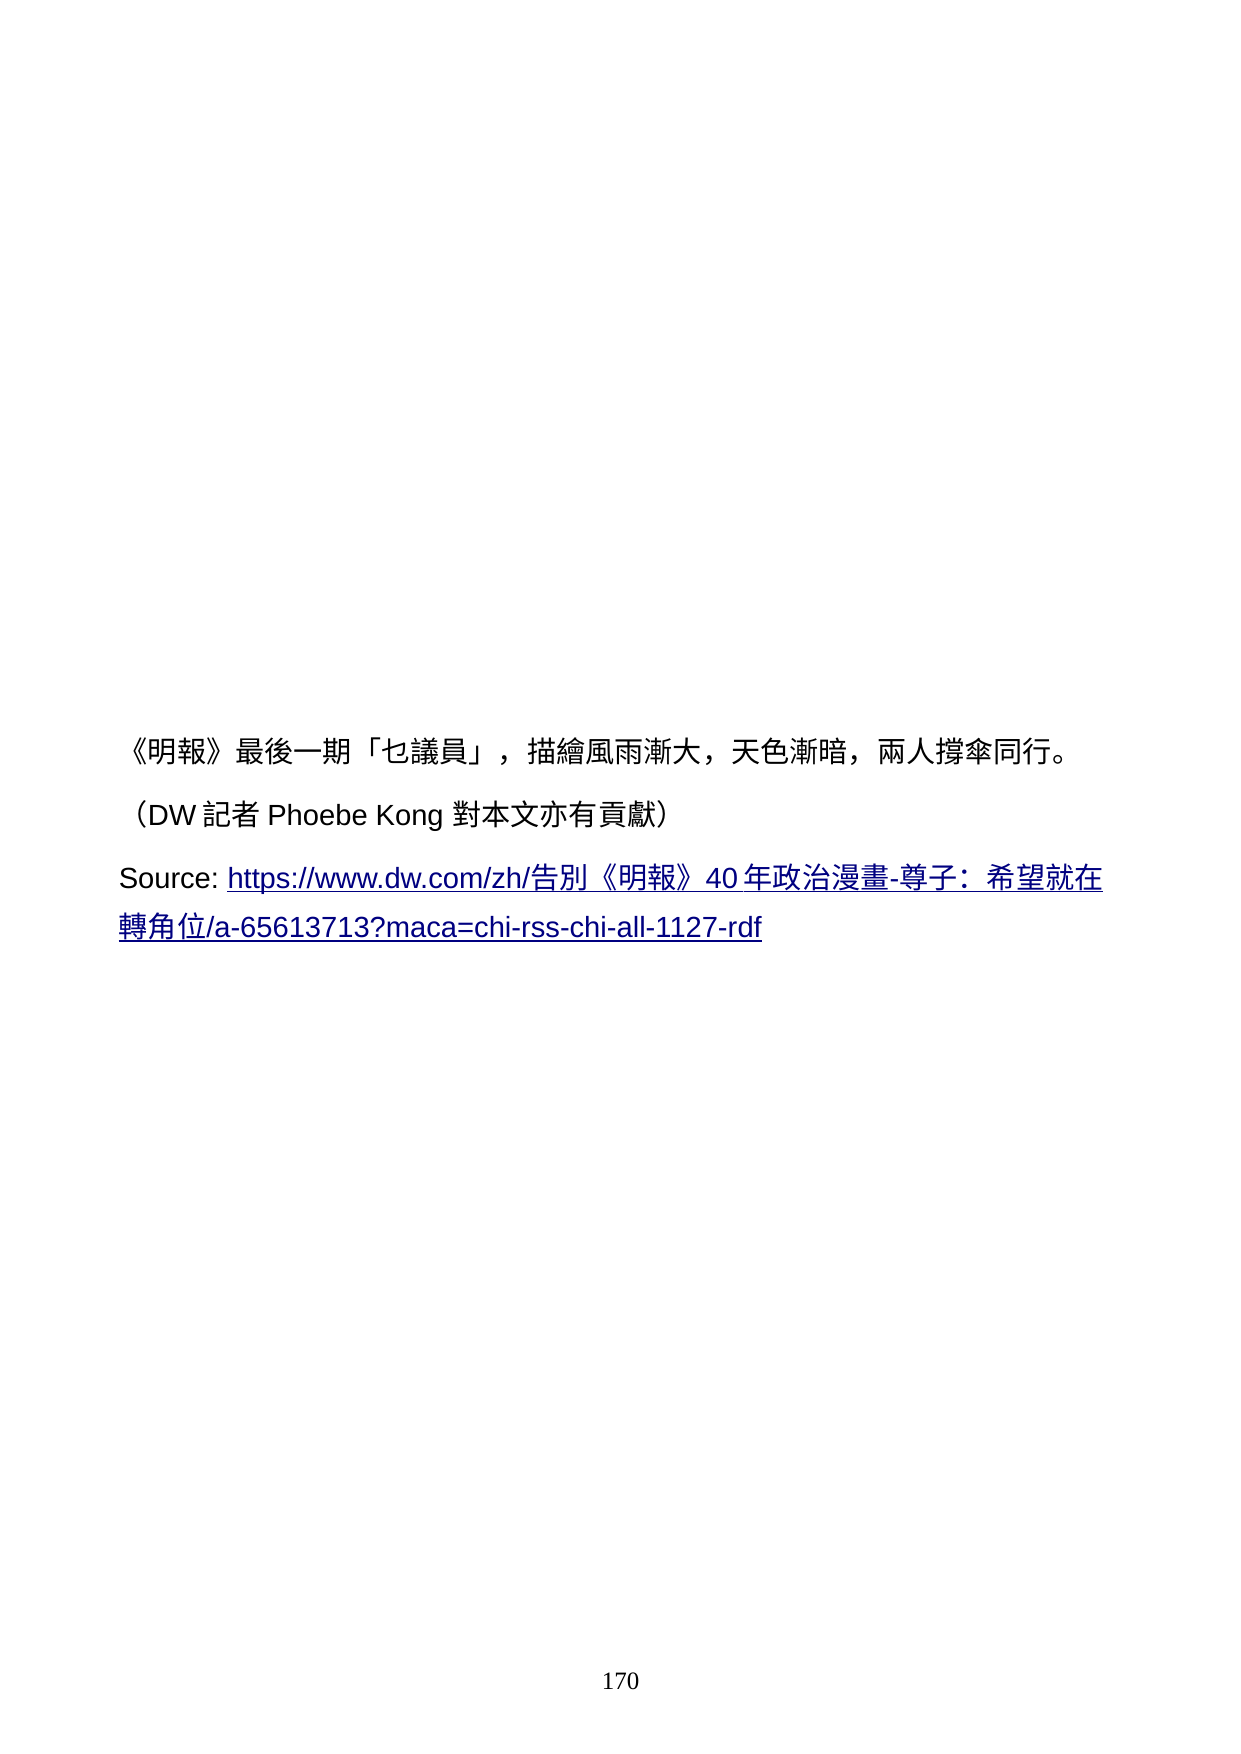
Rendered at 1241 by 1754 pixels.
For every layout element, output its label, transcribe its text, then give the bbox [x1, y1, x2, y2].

text （DW記者 Phoebe Kong 對本文亦有貢獻） [118, 792, 1122, 834]
text Source: https://www.dw.com/zh/告別《明報》40年政治漫畫-尊子：希望就在轉角位/a-65613713?maca=chi-rss-chi-all-1127-rdf [118, 855, 1122, 946]
text 《明報》最後一期「乜議員」，描繪風雨漸大，天色漸暗，兩人撐傘同行。 [118, 729, 1122, 771]
